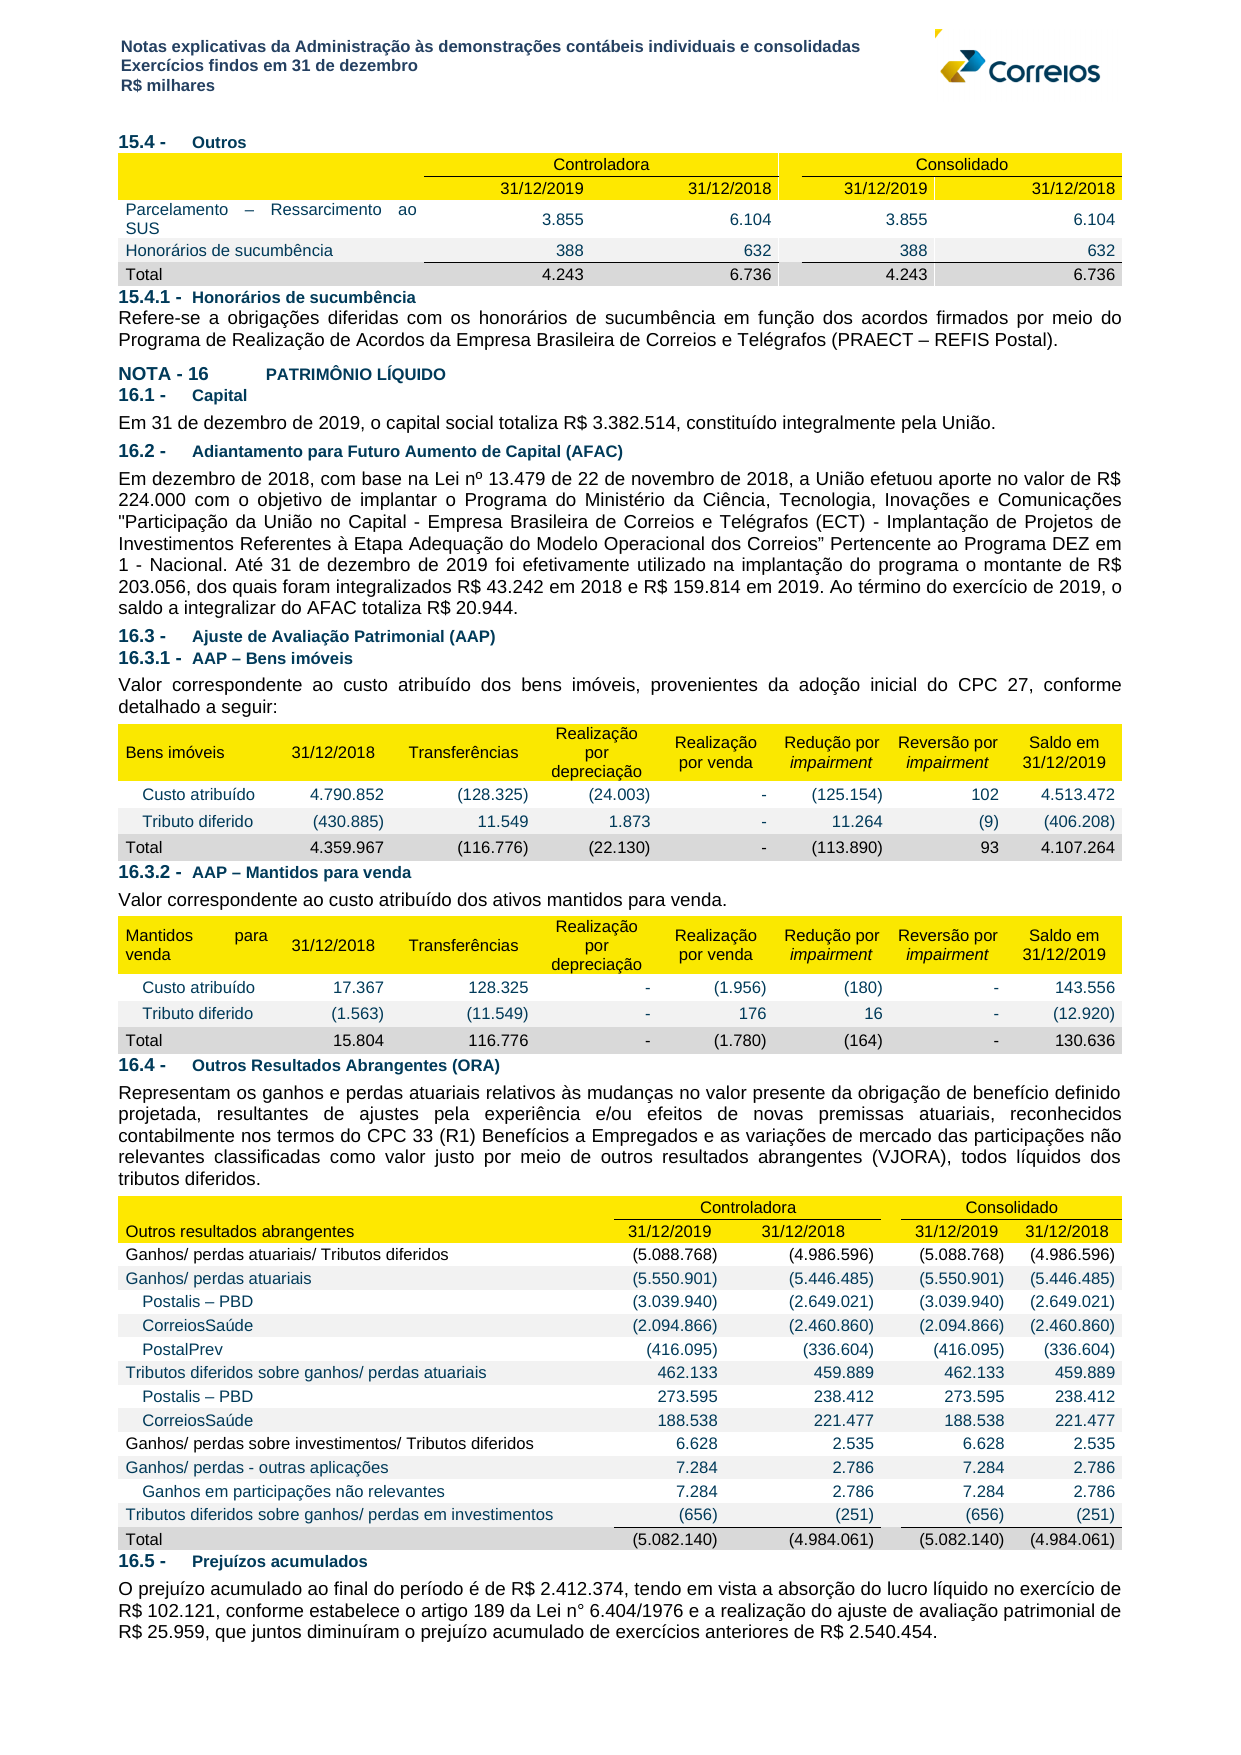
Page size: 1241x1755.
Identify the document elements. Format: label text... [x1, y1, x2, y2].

table_cell Custo atribuído [118, 974, 275, 1001]
text Representam os ganhos e perdas atuariais relativos às mudanças no valor presente da obrigação de benefício definido projetada, resultantes de ajustes pela experiência e/ou efeitos de novas premissas atuariais, reconhecidos contabilmente nos termos do CPC 33 (R1) Benefícios a Empregados e as variações de mercado das participações não relevantes classificadas como valor justo por meio de outros resultados abrangentes (VJORA), todos líquidos dos tributos diferidos. [118, 1081, 1122, 1189]
table_cell 188.538 [901, 1408, 1012, 1432]
table_cell 3.855 [802, 200, 934, 238]
table_header Saldo em 31/12/2019 [1006, 916, 1122, 974]
table_cell [779, 176, 802, 200]
table_cell [881, 1527, 901, 1550]
table_cell 6.628 [901, 1432, 1012, 1456]
table_header Consolidado [802, 153, 1122, 176]
table_cell Total [118, 262, 424, 286]
table_cell (416.095) [901, 1338, 1012, 1361]
table_cell (125.154) [774, 781, 890, 808]
table_cell (251) [1012, 1503, 1122, 1527]
table_header Redução por impairment [774, 916, 890, 974]
table_cell 7.284 [614, 1456, 725, 1479]
table_cell 459.889 [725, 1361, 881, 1385]
table_cell 388 [424, 238, 591, 262]
table_cell [881, 1219, 901, 1243]
table_cell Tributos diferidos sobre ganhos/ perdas atuariais [118, 1361, 614, 1385]
subtitle Outros [118, 131, 1122, 153]
table_cell 273.595 [901, 1385, 1012, 1408]
table_cell 143.556 [1006, 974, 1122, 1001]
table_cell 102 [890, 781, 1006, 808]
text Refere-se a obrigações diferidas com os honorários de sucumbência em função dos acordos firmados por meio do Programa de Realização de Acordos da Empresa Brasileira de Correios e Telégrafos (PRAECT – REFIS Postal). [118, 307, 1122, 350]
table_cell PostalPrev [118, 1338, 614, 1361]
table_cell 238.412 [725, 1385, 881, 1408]
table_header Bens imóveis [118, 724, 275, 781]
table_cell 1.873 [536, 808, 658, 834]
table_cell 93 [890, 834, 1006, 861]
table_header Controladora [424, 153, 778, 176]
table_cell (113.890) [774, 834, 890, 861]
table_header Mantidos para venda [118, 916, 275, 974]
table_cell [881, 1408, 901, 1432]
table_cell Ganhos em participações não relevantes [118, 1479, 614, 1503]
table_cell - [890, 974, 1006, 1001]
table_cell (2.460.860) [725, 1314, 881, 1337]
table_cell (416.095) [614, 1338, 725, 1361]
table_cell 4.243 [424, 263, 591, 286]
table_cell Parcelamento – Ressarcimento ao SUS [118, 200, 424, 238]
table_cell 6.736 [935, 263, 1122, 286]
table_cell 238.412 [1012, 1385, 1122, 1408]
table_cell Custo atribuído [118, 781, 275, 808]
table_cell 31/12/2018 [935, 177, 1122, 200]
table_cell 2.535 [1012, 1432, 1122, 1456]
table_cell 4.359.967 [275, 834, 391, 861]
table_cell Postalis – PBD [118, 1385, 614, 1408]
table_cell 2.786 [1012, 1479, 1122, 1503]
table_cell [881, 1338, 901, 1361]
table_cell Ganhos/ perdas sobre investimentos/ Tributos diferidos [118, 1432, 614, 1456]
table_cell (5.088.768) [614, 1243, 725, 1266]
table_cell 128.325 [391, 974, 536, 1001]
table_cell (164) [774, 1027, 890, 1054]
table_cell Ganhos/ perdas atuariais [118, 1266, 614, 1290]
table_cell [881, 1290, 901, 1314]
table_header Realização por venda [658, 916, 774, 974]
table_cell [779, 200, 802, 238]
subtitle AAP – Mantidos para venda [118, 861, 1122, 882]
table_header Transferências [391, 916, 536, 974]
table_cell 31/12/2019 [424, 177, 591, 200]
table_cell [881, 1266, 901, 1290]
table_cell 6.104 [591, 200, 778, 238]
table_cell 11.549 [391, 808, 536, 834]
table_cell (4.986.596) [725, 1243, 881, 1266]
table_cell [779, 238, 802, 262]
table_cell 16 [774, 1001, 890, 1027]
table_cell (11.549) [391, 1001, 536, 1027]
table_cell 273.595 [614, 1385, 725, 1408]
table_cell CorreiosSaúde [118, 1408, 614, 1432]
table_header Realização por depreciação [536, 724, 658, 781]
table_header 31/12/2018 [275, 916, 391, 974]
table_cell - [658, 781, 774, 808]
table_cell (5.446.485) [1012, 1266, 1122, 1290]
table_header Controladora [614, 1196, 881, 1219]
table_cell 4.790.852 [275, 781, 391, 808]
table_cell (2.094.866) [901, 1314, 1012, 1337]
table_cell (12.920) [1006, 1001, 1122, 1027]
table_cell (180) [774, 974, 890, 1001]
table_cell 7.284 [901, 1479, 1012, 1503]
text Valor correspondente ao custo atribuído dos bens imóveis, provenientes da adoção inicial do CPC 27, conforme detalhado a seguir: [118, 674, 1122, 717]
table_cell 221.477 [725, 1408, 881, 1432]
table_cell 31/12/2019 [802, 177, 934, 200]
table_cell Honorários de sucumbência [118, 238, 424, 262]
table_cell 15.804 [275, 1027, 391, 1054]
table_cell 6.104 [935, 200, 1122, 238]
table_cell - [536, 974, 658, 1001]
table_cell (1.780) [658, 1027, 774, 1054]
table_cell 176 [658, 1001, 774, 1027]
subtitle Capital [118, 384, 1122, 406]
table_header Redução por impairment [774, 724, 890, 781]
table_cell 632 [935, 238, 1122, 262]
table_cell [881, 1243, 901, 1266]
table_cell 221.477 [1012, 1408, 1122, 1432]
table_cell [779, 262, 802, 286]
table_cell - [890, 1027, 1006, 1054]
table_cell (2.460.860) [1012, 1314, 1122, 1337]
table_cell (5.082.140) [901, 1528, 1012, 1550]
table_cell (116.776) [391, 834, 536, 861]
table_cell 130.636 [1006, 1027, 1122, 1054]
table_cell (336.604) [1012, 1338, 1122, 1361]
table_cell - [536, 1027, 658, 1054]
table_cell (656) [614, 1503, 725, 1527]
text Valor correspondente ao custo atribuído dos ativos mantidos para venda. [118, 889, 1122, 910]
table_cell Ganhos/ perdas - outras aplicações [118, 1456, 614, 1479]
table_cell Tributo diferido [118, 808, 275, 834]
table_cell 4.107.264 [1006, 834, 1122, 861]
table_cell (406.208) [1006, 808, 1122, 834]
table_header Reversão por impairment [890, 724, 1006, 781]
table_cell [881, 1432, 901, 1456]
table_cell (4.984.061) [725, 1528, 881, 1550]
table_cell Total [118, 1027, 275, 1054]
table_cell (5.088.768) [901, 1243, 1012, 1266]
table_cell (251) [725, 1503, 881, 1527]
table_cell (3.039.940) [901, 1290, 1012, 1314]
table_cell - [890, 1001, 1006, 1027]
table_cell (24.003) [536, 781, 658, 808]
table_cell [881, 1314, 901, 1337]
table_cell (2.649.021) [725, 1290, 881, 1314]
subtitle Honorários de sucumbência [118, 286, 1122, 307]
subtitle Adiantamento para Futuro Aumento de Capital (AFAC) [118, 440, 1122, 461]
table_cell 462.133 [614, 1361, 725, 1385]
table_cell (5.550.901) [614, 1266, 725, 1290]
table_cell 2.786 [725, 1456, 881, 1479]
text Em dezembro de 2018, com base na Lei nº 13.479 de 22 de novembro de 2018, a União efetuou aporte no valor de R$ 224.000 com o objetivo de implantar o Programa do Ministério da Ciência, Tecnologia, Inovações e Comunicações "Participação da União no Capital - Empresa Brasileira de Correios e Telégrafos (ECT) - Implantação de Projetos de Investimentos Referentes à Etapa Adequação do Modelo Operacional dos Correios” Pertencente ao Programa DEZ em 1 - Nacional. Até 31 de dezembro de 2019 foi efetivamente utilizado na implantação do programa o montante de R$ 203.056, dos quais foram integralizados R$ 43.242 em 2018 e R$ 159.814 em 2019. Ao término do exercício de 2019, o saldo a integralizar do AFAC totaliza R$ 20.944. [118, 468, 1122, 619]
text O prejuízo acumulado ao final do período é de R$ 2.412.374, tendo em vista a absorção do lucro líquido no exercício de R$ 102.121, conforme estabelece o artigo 189 da Lei n° 6.404/1976 e a realização do ajuste de avaliação patrimonial de R$ 25.959, que juntos diminuíram o prejuízo acumulado de exercícios anteriores de R$ 2.540.454. [118, 1578, 1122, 1643]
table_cell 31/12/2018 [1012, 1220, 1122, 1243]
table_cell 2.786 [1012, 1456, 1122, 1479]
subtitle Ajuste de Avaliação Patrimonial (AAP) [118, 625, 1122, 646]
table_cell (5.082.140) [614, 1528, 725, 1550]
table_cell 116.776 [391, 1027, 536, 1054]
table_cell 388 [802, 238, 934, 262]
table_cell 2.786 [725, 1479, 881, 1503]
table_header Consolidado [901, 1196, 1122, 1219]
table_cell 7.284 [901, 1456, 1012, 1479]
table_cell (9) [890, 808, 1006, 834]
table_cell 7.284 [614, 1479, 725, 1503]
table_cell - [658, 808, 774, 834]
table_cell 31/12/2019 [901, 1220, 1012, 1243]
table_cell - [536, 1001, 658, 1027]
table_cell (336.604) [725, 1338, 881, 1361]
table_cell - [658, 834, 774, 861]
table_cell 188.538 [614, 1408, 725, 1432]
table_cell 6.628 [614, 1432, 725, 1456]
table_cell [881, 1479, 901, 1503]
table_header Transferências [391, 724, 536, 781]
table_cell (3.039.940) [614, 1290, 725, 1314]
subtitle AAP – Bens imóveis [118, 646, 1122, 668]
table_header 31/12/2018 [275, 724, 391, 781]
table_cell [881, 1361, 901, 1385]
table_cell CorreiosSaúde [118, 1314, 614, 1337]
text Em 31 de dezembro de 2019, o capital social totaliza R$ 3.382.514, constituído integralmente pela União. [118, 412, 1122, 434]
table_cell (656) [901, 1503, 1012, 1527]
table_cell 4.513.472 [1006, 781, 1122, 808]
table_cell [881, 1503, 901, 1527]
table_cell 459.889 [1012, 1361, 1122, 1385]
table_cell (4.986.596) [1012, 1243, 1122, 1266]
table_cell (2.649.021) [1012, 1290, 1122, 1314]
table_cell Total [118, 1527, 614, 1550]
table_cell (5.550.901) [901, 1266, 1012, 1290]
table_header Saldo em 31/12/2019 [1006, 724, 1122, 781]
table_cell Tributo diferido [118, 1001, 275, 1027]
table_cell [881, 1385, 901, 1408]
table_cell Total [118, 834, 275, 861]
table_cell 6.736 [591, 263, 778, 286]
table_header Realização por venda [658, 724, 774, 781]
table_cell Ganhos/ perdas atuariais/ Tributos diferidos [118, 1243, 614, 1266]
table_header Reversão por impairment [890, 916, 1006, 974]
table_cell 31/12/2019 [614, 1220, 725, 1243]
table_header [779, 153, 802, 176]
table_cell (5.446.485) [725, 1266, 881, 1290]
table_cell Outros resultados abrangentes [118, 1219, 614, 1243]
table_cell 3.855 [424, 200, 591, 238]
table_cell (1.563) [275, 1001, 391, 1027]
table_cell 31/12/2018 [591, 177, 778, 200]
subtitle PATRIMÔNIO LÍQUIDO [118, 363, 1122, 384]
table_header Realização por depreciação [536, 916, 658, 974]
table_cell 632 [591, 238, 778, 262]
table_cell Tributos diferidos sobre ganhos/ perdas em investimentos [118, 1503, 614, 1527]
table_cell [881, 1456, 901, 1479]
table_cell 2.535 [725, 1432, 881, 1456]
table_cell 17.367 [275, 974, 391, 1001]
subtitle Outros Resultados Abrangentes (ORA) [118, 1054, 1122, 1075]
table_cell (128.325) [391, 781, 536, 808]
table_cell (4.984.061) [1012, 1528, 1122, 1550]
table_cell (430.885) [275, 808, 391, 834]
subtitle Prejuízos acumulados [118, 1550, 1122, 1572]
table_cell 11.264 [774, 808, 890, 834]
table_cell 31/12/2018 [725, 1220, 881, 1243]
table_cell (2.094.866) [614, 1314, 725, 1337]
table_header [881, 1196, 901, 1219]
table_cell 4.243 [802, 263, 934, 286]
table_cell (1.956) [658, 974, 774, 1001]
table_header [118, 1196, 614, 1219]
table_cell 462.133 [901, 1361, 1012, 1385]
table_header [118, 153, 424, 200]
table_cell Postalis – PBD [118, 1290, 614, 1314]
table_cell (22.130) [536, 834, 658, 861]
